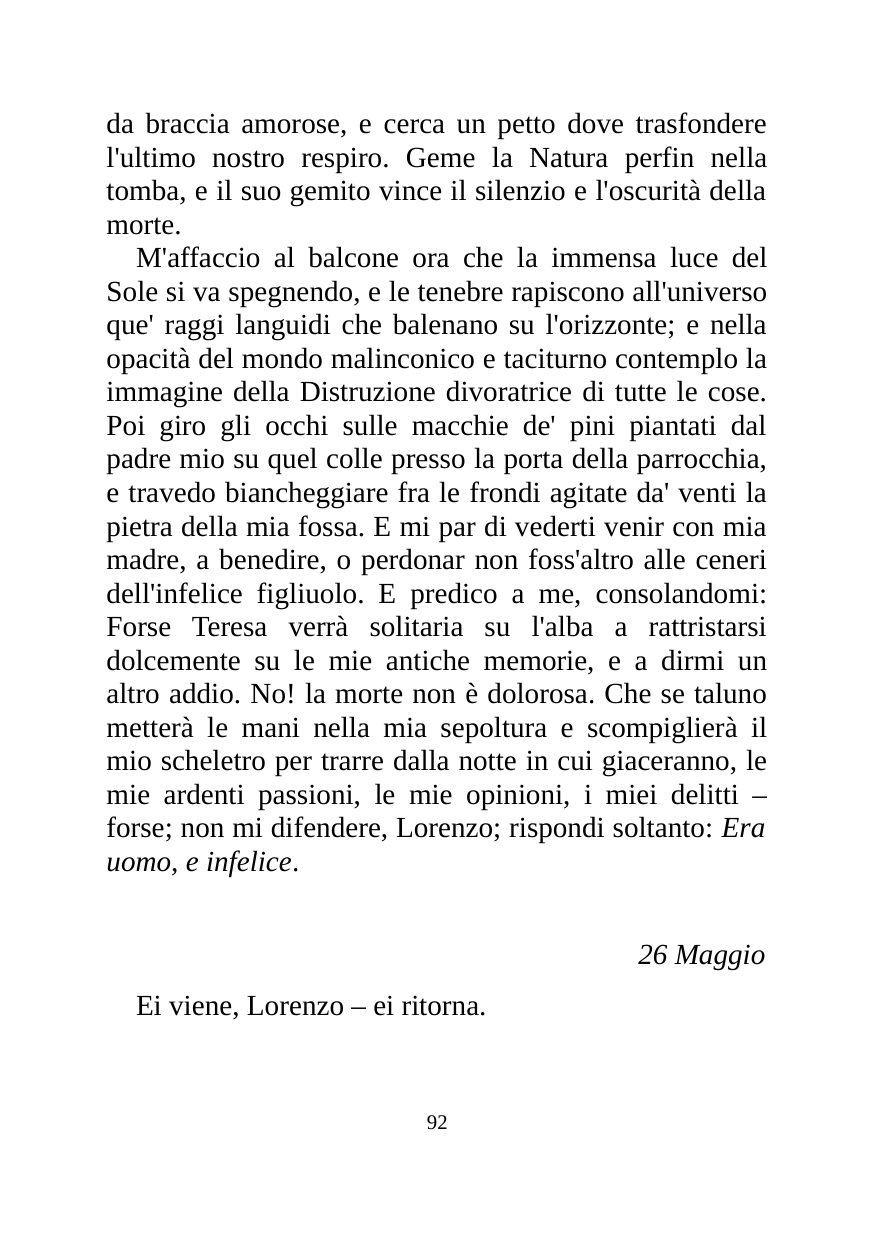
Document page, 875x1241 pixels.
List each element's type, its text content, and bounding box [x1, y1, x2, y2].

text Ei viene, Lorenzo – ei ritorna. [106, 988, 768, 1022]
text da braccia amorose, e cerca un petto dove trasfondere l'ultimo nostro respiro. Geme la Natura perfin nella tomba, e il suo gemito vince il silenzio e l'oscurità della morte. [106, 106, 768, 240]
text 26 Maggio [106, 937, 768, 970]
text M'affaccio al balcone ora che la immensa luce del Sole si va spegnendo, e le tenebre rapiscono all'universo que' raggi languidi che balenano su l'orizzonte; e nella opacità del mondo malinconico e taciturno contemplo la immagine della Distruzione divoratrice di tutte le cose. Poi giro gli occhi sulle macchie de' pini piantati dal padre mio su quel colle presso la porta della parrocchia, e travedo biancheggiare fra le frondi agitate da' venti la pietra della mia fossa. E mi par di vederti venir con mia madre, a benedire, o perdonar non foss'altro alle ceneri dell'infelice figliuolo. E predico a me, consolandomi: Forse Teresa verrà solitaria su l'alba a rattristarsi dolcemente su le mie antiche memorie, e a dirmi un altro addio. No! la morte non è dolorosa. Che se taluno metterà le mani nella mia sepoltura e scompiglierà il mio scheletro per trarre dalla notte in cui giaceranno, le mie ardenti passioni, le mie opinioni, i miei delitti – forse; non mi difendere, Lorenzo; rispondi soltanto: Era uomo, e infelice. [106, 240, 768, 878]
